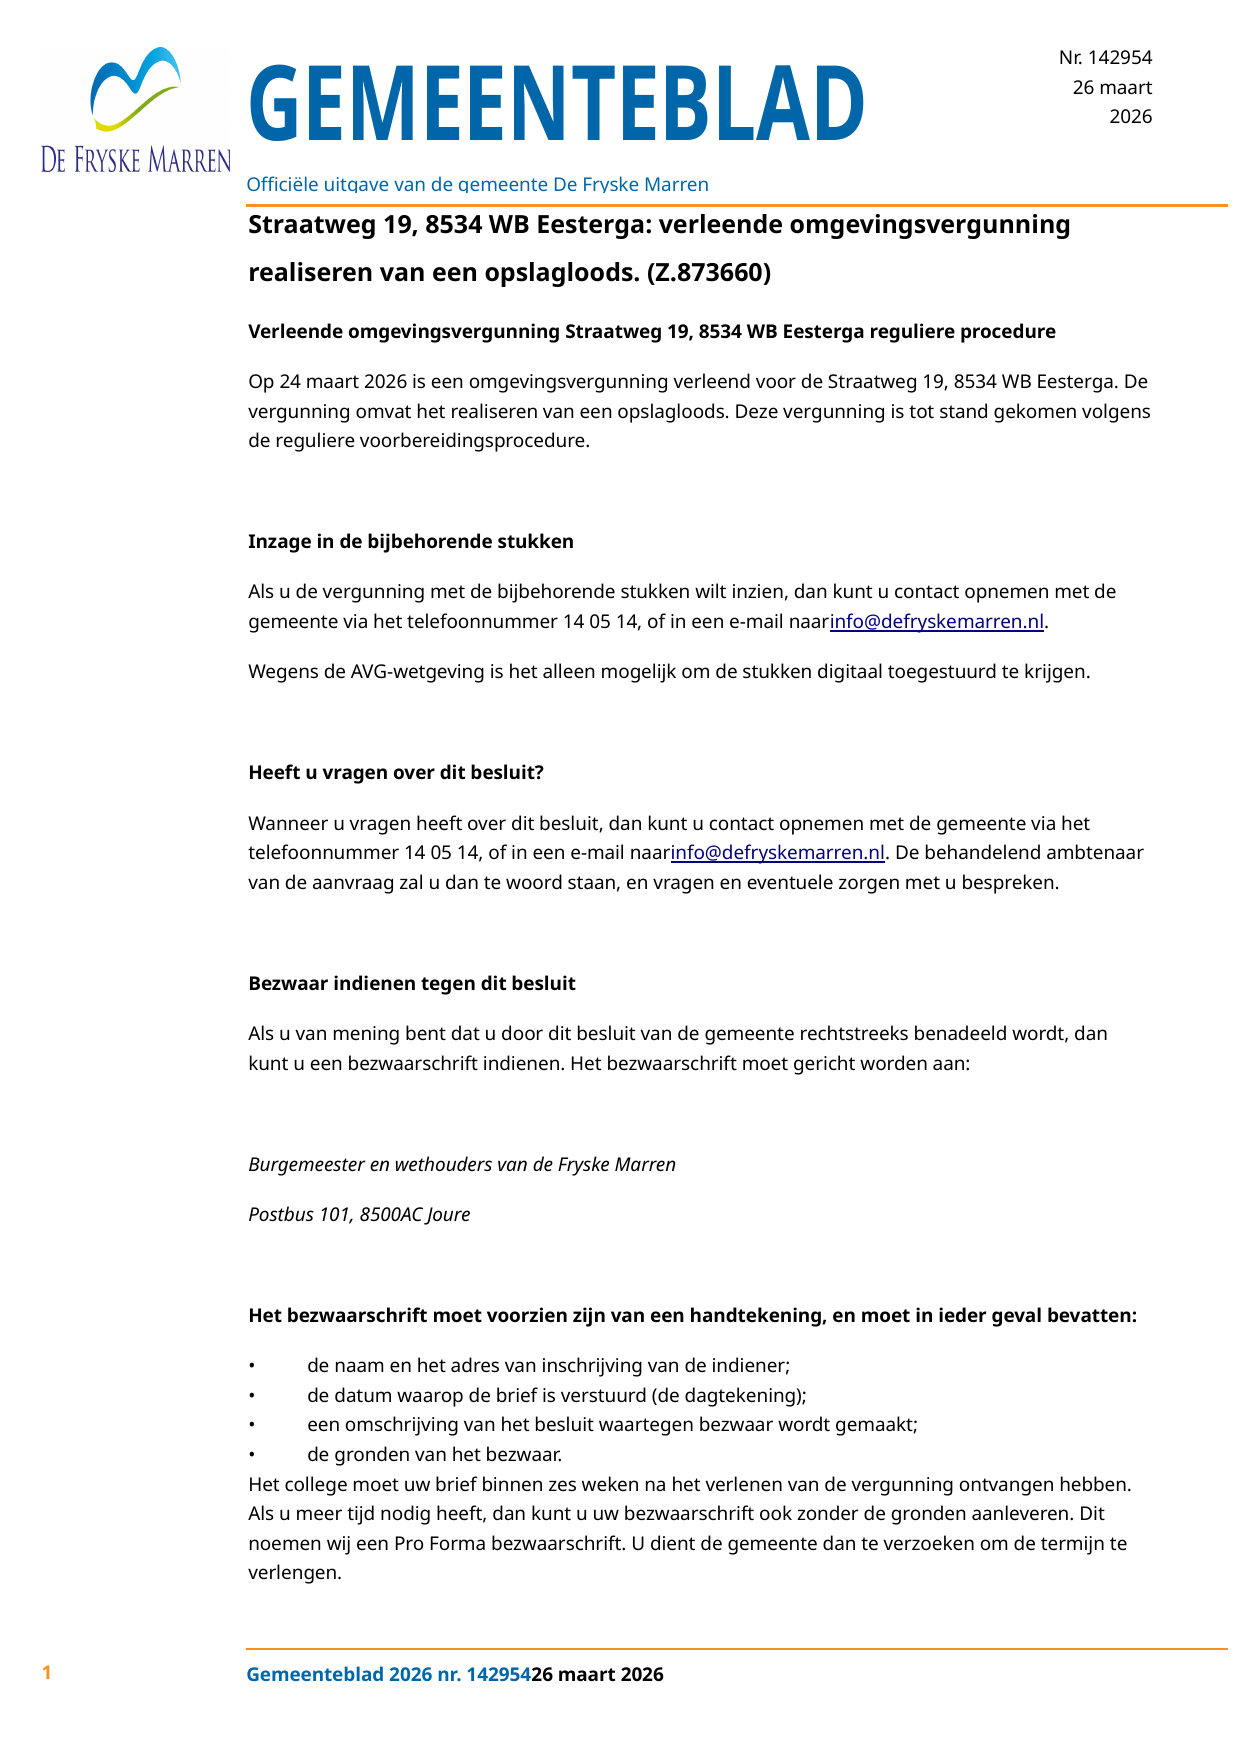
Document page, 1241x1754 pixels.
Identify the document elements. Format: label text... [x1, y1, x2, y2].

text Inzage in de bijbehorende stukken [248, 528, 1152, 554]
list de gronden van het bezwaar. [248, 1441, 1152, 1467]
text Als u de vergunning met de bijbehorende stukken wilt inzien, dan kunt u contact opnemen met de gemeente via het telefoonnummer 14 05 14, of in een e-mail naarinfo@defryskemarren.nl. [248, 579, 1152, 634]
list de naam en het adres van inschrijving van de indiener; [248, 1352, 1152, 1378]
list de datum waarop de brief is verstuurd (de dagtekening); [248, 1382, 1152, 1408]
text Het bezwaarschrift moet voorzien zijn van een handtekening, en moet in ieder geval bevatten: [248, 1302, 1152, 1328]
picture [41, 47, 231, 172]
list een omschrijving van het besluit waartegen bezwaar wordt gemaakt; [248, 1412, 1152, 1437]
text Wegens de AVG-wetgeving is het alleen mogelijk om de stukken digitaal toegestuurd te krijgen. [248, 659, 1152, 684]
text Als u van mening bent dat u door dit besluit van de gemeente rechtstreeks benadeeld wordt, dan kunt u een bezwaarschrift indienen. Het bezwaarschrift moet gericht worden aan: [248, 1020, 1152, 1076]
text Wanneer u vragen heeft over dit besluit, dan kunt u contact opnemen met de gemeente via het telefoonnummer 14 05 14, of in een e-mail naarinfo@defryskemarren.nl. De behandelend ambtenaar van de aanvraag zal u dan te woord staan, en vragen en eventuele zorgen met u bespreken. [248, 810, 1152, 895]
text Verleende omgevingsvergunning Straatweg 19, 8534 WB Eesterga reguliere procedure [248, 318, 1152, 344]
text Bezwaar indienen tegen dit besluit [248, 970, 1152, 996]
text Op 24 maart 2026 is een omgevingsvergunning verleend voor de Straatweg 19, 8534 WB Eesterga. De vergunning omvat het realiseren van een opslagloods. Deze vergunning is tot stand gekomen volgens de reguliere voorbereidingsprocedure. [248, 368, 1152, 453]
text Postbus 101, 8500AC Joure [248, 1201, 1152, 1227]
text Het college moet uw brief binnen zes weken na het verlenen van de vergunning ontvangen hebben. Als u meer tijd nodig heeft, dan kunt u uw bezwaarschrift ook zonder de gronden aanleveren. Dit noemen wij een Pro Forma bezwaarschrift. U dient de gemeente dan te verzoeken om de termijn te verlengen. [248, 1471, 1152, 1585]
text Heeft u vragen over dit besluit? [248, 759, 1152, 785]
text Burgemeester en wethouders van de Fryske Marren [248, 1151, 1152, 1177]
text Straatweg 19, 8534 WB Eesterga: verleende omgevingsvergunning realiseren van een opslagloods. (Z.873660) [248, 207, 1152, 288]
